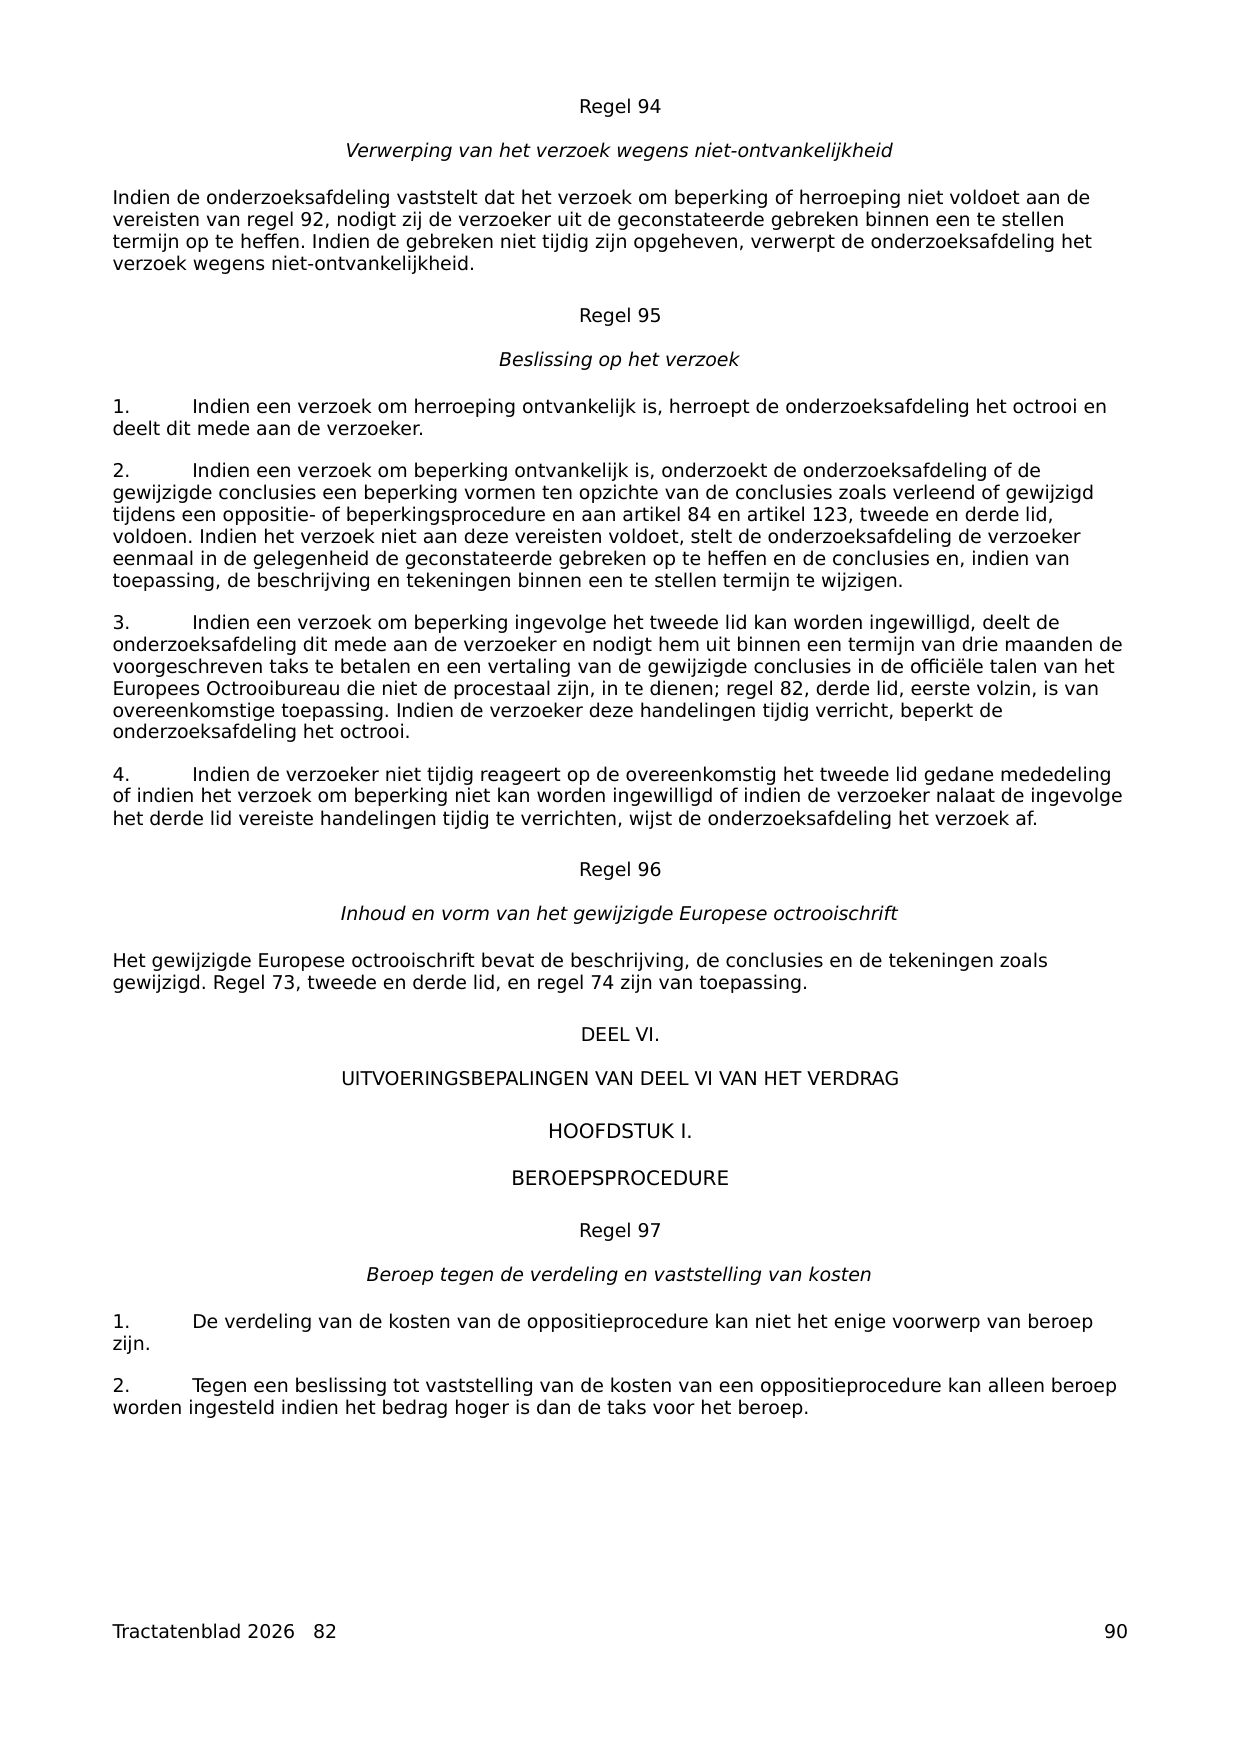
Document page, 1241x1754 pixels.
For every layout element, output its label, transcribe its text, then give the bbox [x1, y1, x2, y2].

text 4. Indien de verzoeker niet tijdig reageert op de overeenkomstig het tweede lid gedane mededeling of indien het verzoek om beperking niet kan worden ingewilligd of indien de verzoeker nalaat de ingevolge het derde lid vereiste handelingen tijdig te verrichten, wijst de onderzoeksafdeling het verzoek af. [112, 763, 1128, 829]
text 3. Indien een verzoek om beperking ingevolge het tweede lid kan worden ingewilligd, deelt de onderzoeksafdeling dit mede aan de verzoeker en nodigt hem uit binnen een termijn van drie maanden de voorgeschreven taks te betalen en een vertaling van de gewijzigde conclusies in de officiële talen van het Europees Octrooibureau die niet de procestaal zijn, in te dienen; regel 82, derde lid, eerste volzin, is van overeenkomstige toepassing. Indien de verzoeker deze handelingen tijdig verricht, beperkt de onderzoeksafdeling het octrooi. [112, 612, 1128, 743]
subtitle DEEL VI. UITVOERINGSBEPALINGEN VAN DEEL VI VAN HET VERDRAG [112, 1024, 1128, 1090]
text 1. De verdeling van de kosten van de oppositieprocedure kan niet het enige voorwerp van beroep zijn. [112, 1311, 1128, 1355]
subtitle Regel 94 Verwerping van het verzoek wegens niet-ontvankelijkheid [112, 96, 1128, 162]
text 2. Tegen een beslissing tot vaststelling van de kosten van een oppositieprocedure kan alleen beroep worden ingesteld indien het bedrag hoger is dan de taks voor het beroep. [112, 1375, 1128, 1419]
subtitle Regel 95 Beslissing op het verzoek [112, 305, 1128, 371]
subtitle Regel 96 Inhoud en vorm van het gewijzigde Europese octrooischrift [112, 859, 1128, 925]
text 1. Indien een verzoek om herroeping ontvankelijk is, herroept de onderzoeksafdeling het octrooi en deelt dit mede aan de verzoeker. [112, 396, 1128, 440]
subtitle HOOFDSTUK I. BEROEPSPROCEDURE [112, 1120, 1128, 1190]
text 2. Indien een verzoek om beperking ontvankelijk is, onderzoekt de onderzoeksafdeling of de gewijzigde conclusies een beperking vormen ten opzichte van de conclusies zoals verleend of gewijzigd tijdens een oppositie- of beperkingsprocedure en aan artikel 84 en artikel 123, tweede en derde lid, voldoen. Indien het verzoek niet aan deze vereisten voldoet, stelt de onderzoeksafdeling de verzoeker eenmaal in de gelegenheid de geconstateerde gebreken op te heffen en de conclusies en, indien van toepassing, de beschrijving en tekeningen binnen een te stellen termijn te wijzigen. [112, 460, 1128, 592]
text Indien de onderzoeksafdeling vaststelt dat het verzoek om beperking of herroeping niet voldoet aan de vereisten van regel 92, nodigt zij de verzoeker uit de geconstateerde gebreken binnen een te stellen termijn op te heffen. Indien de gebreken niet tijdig zijn opgeheven, verwerpt de onderzoeksafdeling het verzoek wegens niet-ontvankelijkheid. [112, 187, 1128, 275]
text Het gewijzigde Europese octrooischrift bevat de beschrijving, de conclusies en de tekeningen zoals gewijzigd. Regel 73, tweede en derde lid, en regel 74 zijn van toepassing. [112, 950, 1128, 994]
subtitle Regel 97 Beroep tegen de verdeling en vaststelling van kosten [112, 1220, 1128, 1286]
